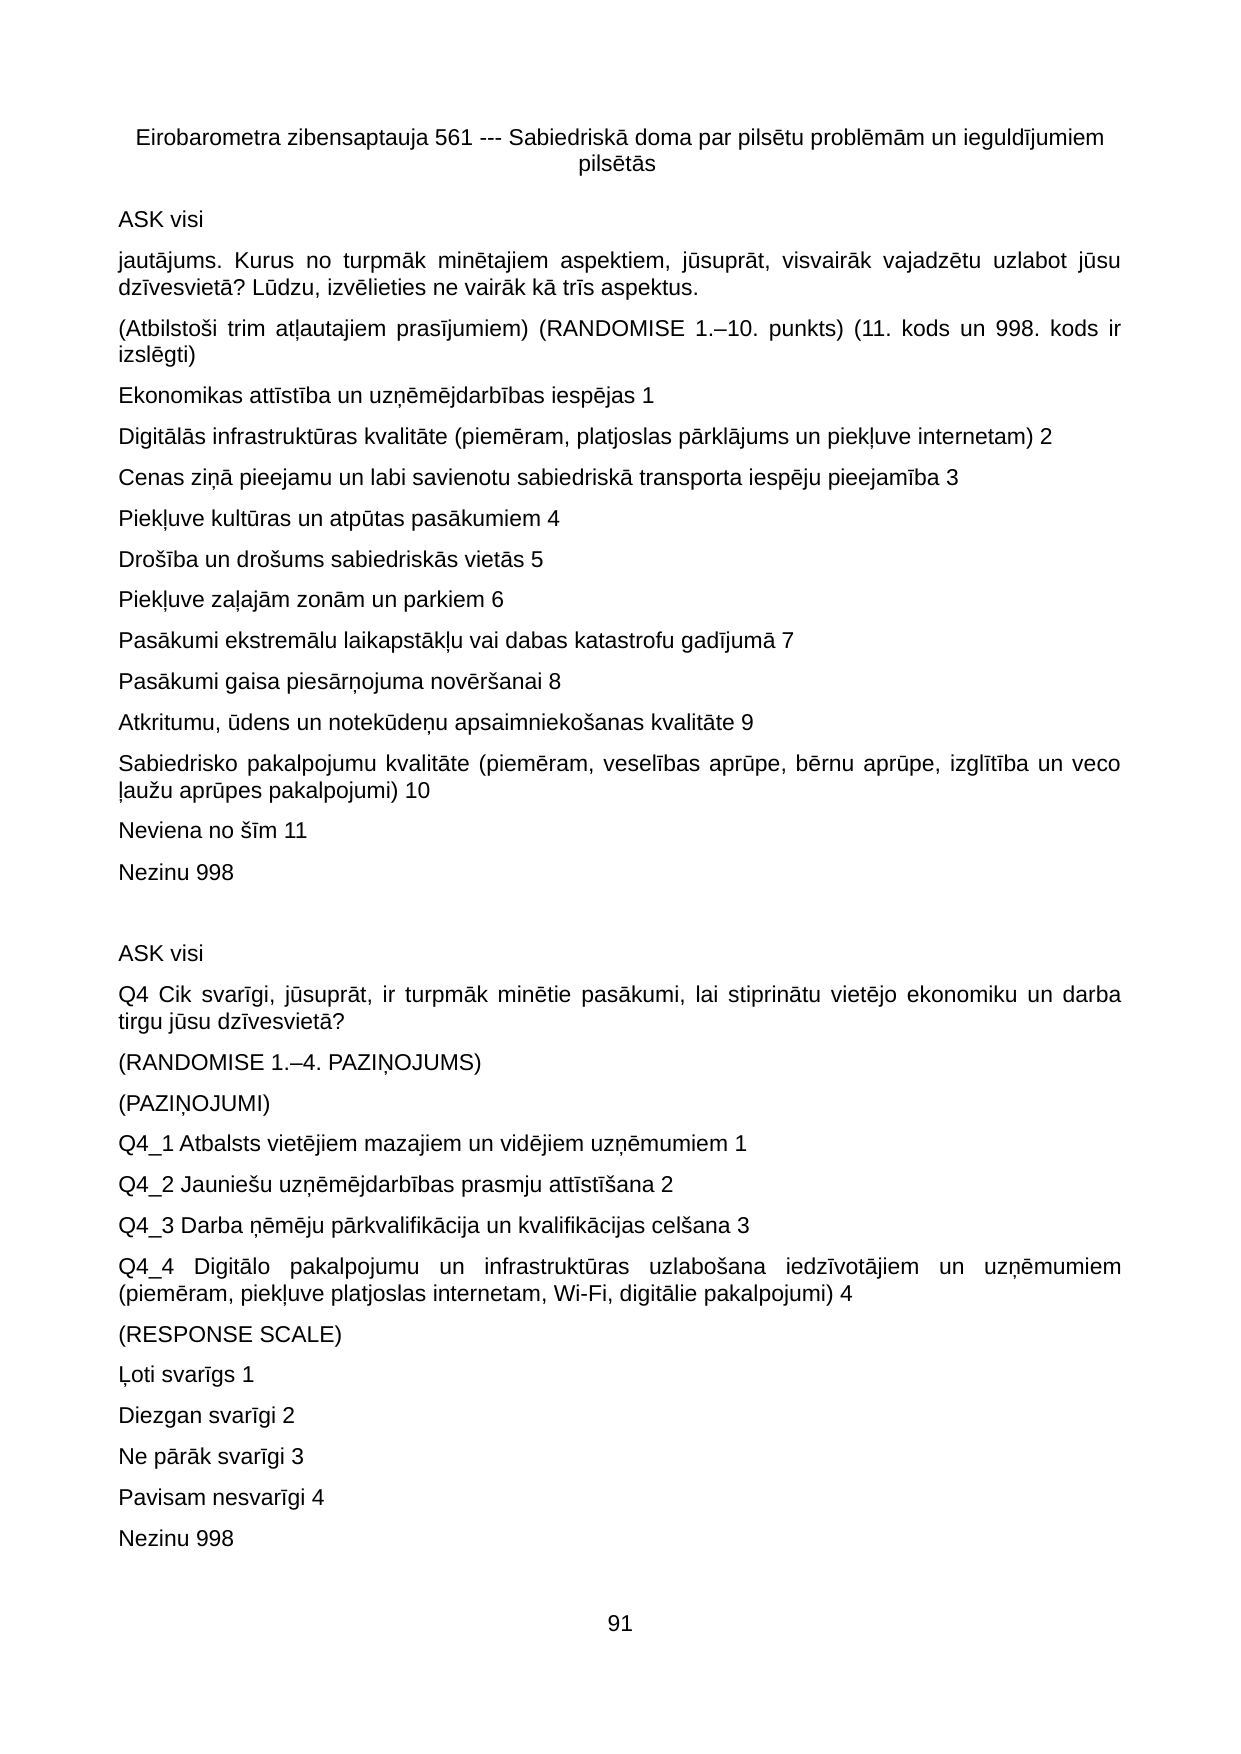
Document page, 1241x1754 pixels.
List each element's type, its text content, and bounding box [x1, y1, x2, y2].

text (Atbilstoši trim atļautajiem prasījumiem) (RANDOMISE 1.–10. punkts) (11. kods un 998. kods ir izslēgti) [118, 314, 1122, 367]
text ASK visi [118, 206, 1122, 233]
text Q4 Cik svarīgi, jūsuprāt, ir turpmāk minētie pasākumi, lai stiprinātu vietējo ekonomiku un darba tirgu jūsu dzīvesvietā? [118, 981, 1122, 1034]
text Digitālās infrastruktūras kvalitāte (piemēram, platjoslas pārklājums un piekļuve internetam) 2 [118, 423, 1122, 449]
text Cenas ziņā pieejamu un labi savienotu sabiedriskā transporta iespēju pieejamība 3 [118, 464, 1122, 490]
text Sabiedrisko pakalpojumu kvalitāte (piemēram, veselības aprūpe, bērnu aprūpe, izglītība un veco ļaužu aprūpes pakalpojumi) 10 [118, 750, 1122, 803]
text Nezinu 998 [118, 1525, 1122, 1552]
text Pasākumi gaisa piesārņojuma novēršanai 8 [118, 668, 1122, 695]
text Q4_3 Darba ņēmēju pārkvalifikācija un kvalifikācijas celšana 3 [118, 1212, 1122, 1239]
text Atkritumu, ūdens un notekūdeņu apsaimniekošanas kvalitāte 9 [118, 709, 1122, 736]
text (RESPONSE SCALE) [118, 1321, 1122, 1347]
text ASK visi [118, 940, 1122, 967]
text Q4_4 Digitālo pakalpojumu un infrastruktūras uzlabošana iedzīvotājiem un uzņēmumiem (piemēram, piekļuve platjoslas internetam, Wi-Fi, digitālie pakalpojumi) 4 [118, 1253, 1122, 1306]
text (RANDOMISE 1.–4. PAZIŅOJUMS) [118, 1048, 1122, 1075]
text Piekļuve zaļajām zonām un parkiem 6 [118, 586, 1122, 613]
text Drošība un drošums sabiedriskās vietās 5 [118, 546, 1122, 572]
text Q4_2 Jauniešu uzņēmējdarbības prasmju attīstīšana 2 [118, 1171, 1122, 1198]
text Diezgan svarīgi 2 [118, 1402, 1122, 1429]
text Neviena no šīm 11 [118, 817, 1122, 844]
text Ne pārāk svarīgi 3 [118, 1443, 1122, 1470]
text Pavisam nesvarīgi 4 [118, 1484, 1122, 1511]
text Pasākumi ekstremālu laikapstākļu vai dabas katastrofu gadījumā 7 [118, 627, 1122, 654]
text Ekonomikas attīstība un uzņēmējdarbības iespējas 1 [118, 382, 1122, 408]
text Nezinu 998 [118, 858, 1122, 885]
text Q4_1 Atbalsts vietējiem mazajiem un vidējiem uzņēmumiem 1 [118, 1130, 1122, 1157]
text (PAZIŅOJUMI) [118, 1089, 1122, 1116]
text jautājums. Kurus no turpmāk minētajiem aspektiem, jūsuprāt, visvairāk vajadzētu uzlabot jūsu dzīvesvietā? Lūdzu, izvēlieties ne vairāk kā trīs aspektus. [118, 247, 1122, 300]
text Piekļuve kultūras un atpūtas pasākumiem 4 [118, 504, 1122, 531]
text Ļoti svarīgs 1 [118, 1361, 1122, 1388]
